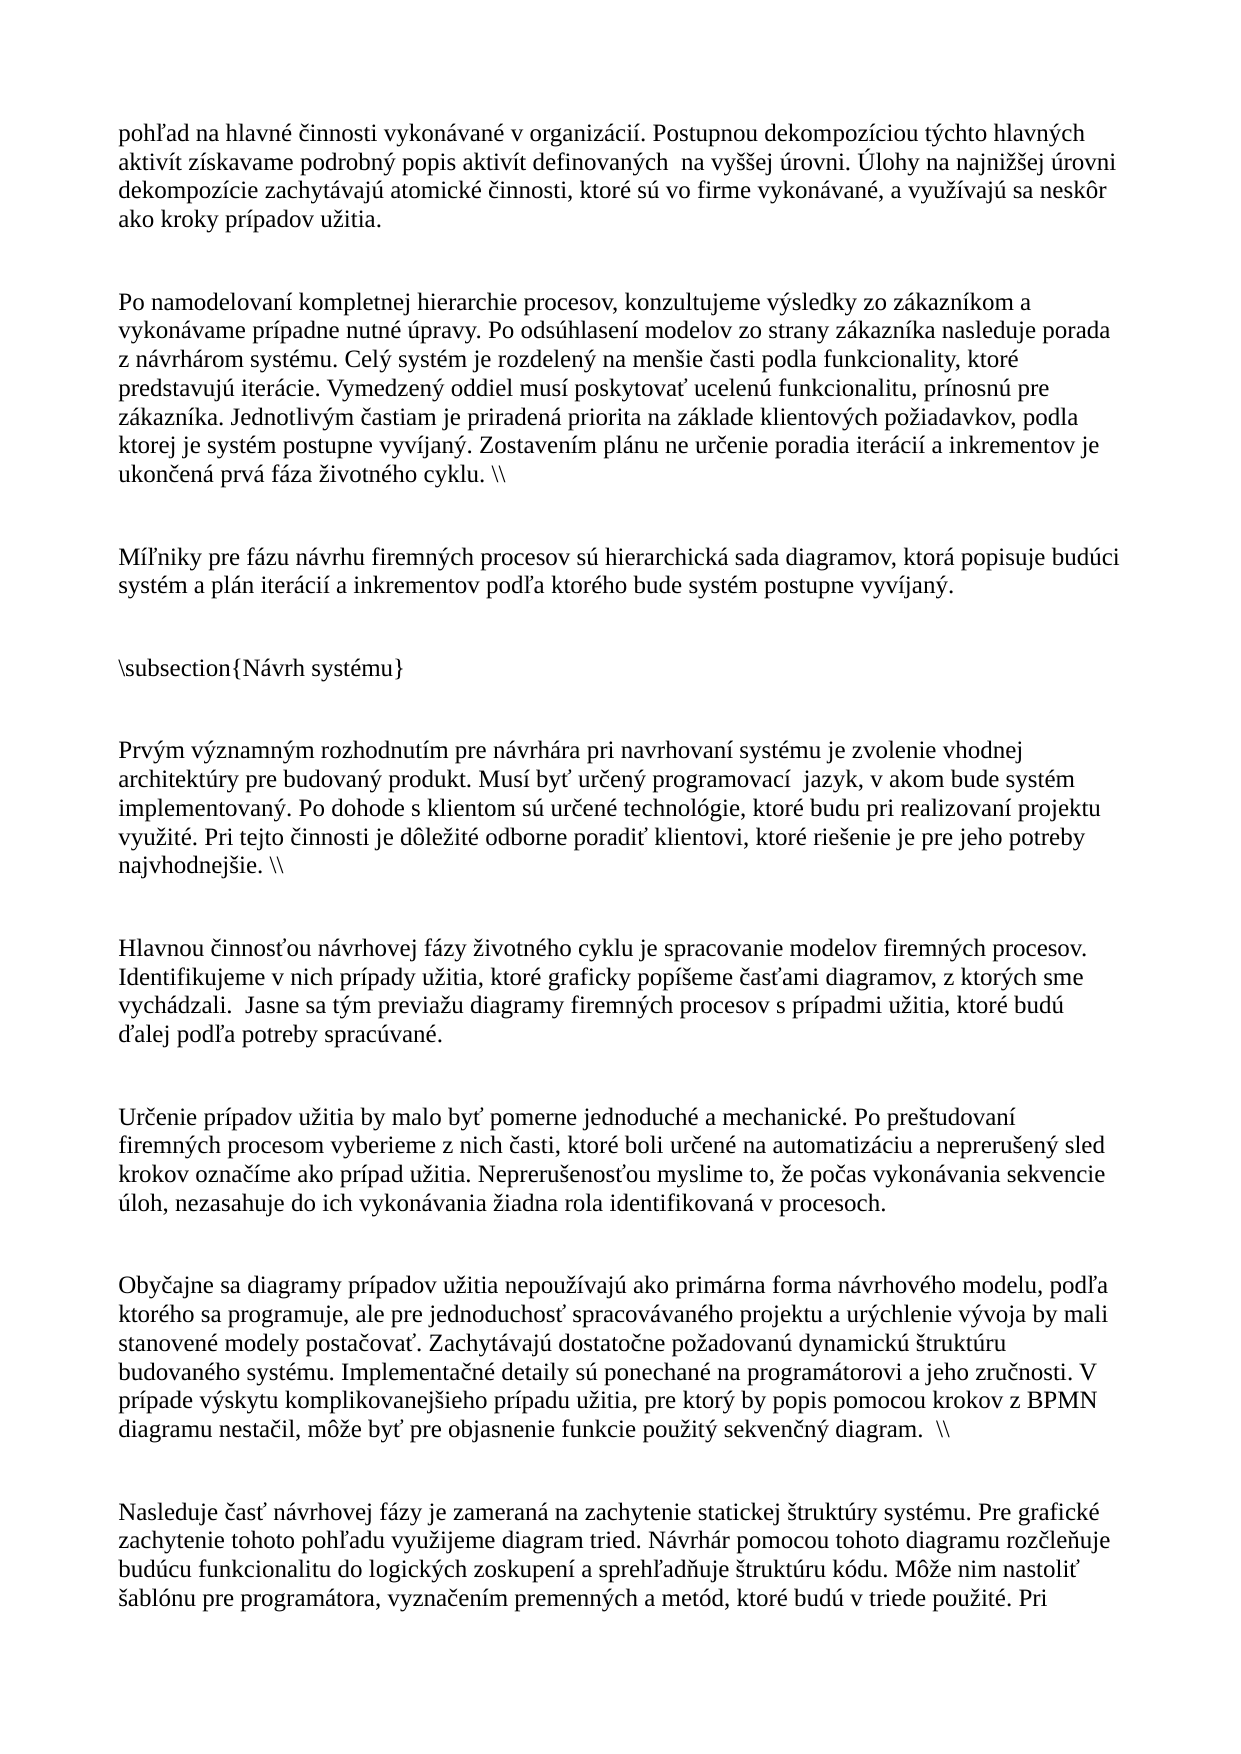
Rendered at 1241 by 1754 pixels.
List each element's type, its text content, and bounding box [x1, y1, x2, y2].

text Nasleduje časť návrhovej fázy je zameraná na zachytenie statickej štruktúry systému. Pre grafické zachytenie tohoto pohľadu využijeme diagram tried. Návrhár pomocou tohoto diagramu rozčleňuje budúcu funkcionalitu do logických zoskupení a sprehľadňuje štruktúru kódu. Môže nim nastoliť šablónu pre programátora, vyznačením premenných a metód, ktoré budú v triede použité. Pri [118, 1497, 1122, 1612]
text Hlavnou činnosťou návrhovej fázy životného cyklu je spracovanie modelov firemných procesov. Identifikujeme v nich prípady užitia, ktoré graficky popíšeme časťami diagramov, z ktorých sme vychádzali. Jasne sa tým previažu diagramy firemných procesov s prípadmi užitia, ktoré budú ďalej podľa potreby spracúvané. [118, 933, 1122, 1048]
text Prvým významným rozhodnutím pre návrhára pri navrhovaní systému je zvolenie vhodnej architektúry pre budovaný produkt. Musí byť určený programovací jazyk, v akom bude systém implementovaný. Po dohode s klientom sú určené technológie, ktoré budu pri realizovaní projektu využité. Pri tejto činnosti je dôležité odborne poradiť klientovi, ktoré riešenie je pre jeho potreby najvhodnejšie. \\ [118, 736, 1122, 879]
text Obyčajne sa diagramy prípadov užitia nepoužívajú ako primárna forma návrhového modelu, podľa ktorého sa programuje, ale pre jednoduchosť spracovávaného projektu a urýchlenie vývoja by mali stanovené modely postačovať. Zachytávajú dostatočne požadovanú dynamickú štruktúru budovaného systému. Implementačné detaily sú ponechané na programátorovi a jeho zručnosti. V prípade výskytu komplikovanejšieho prípadu užitia, pre ktorý by popis pomocou krokov z BPMN diagramu nestačil, môže byť pre objasnenie funkcie použitý sekvenčný diagram. \\ [118, 1271, 1122, 1443]
text Po namodelovaní kompletnej hierarchie procesov, konzultujeme výsledky zo zákazníkom a vykonávame prípadne nutné úpravy. Po odsúhlasení modelov zo strany zákazníka nasleduje porada z návrhárom systému. Celý systém je rozdelený na menšie časti podla funkcionality, ktoré predstavujú iterácie. Vymedzený oddiel musí poskytovať ucelenú funkcionalitu, prínosnú pre zákazníka. Jednotlivým častiam je priradená priorita na základe klientových požiadavkov, podla ktorej je systém postupne vyvíjaný. Zostavením plánu ne určenie poradia iterácií a inkrementov je ukončená prvá fáza životného cyklu. \\ [118, 287, 1122, 488]
text Míľniky pre fázu návrhu firemných procesov sú hierarchická sada diagramov, ktorá popisuje budúci systém a plán iterácií a inkrementov podľa ktorého bude systém postupne vyvíjaný. [118, 542, 1122, 599]
text Určenie prípadov užitia by malo byť pomerne jednoduché a mechanické. Po preštudovaní firemných procesom vyberieme z nich časti, ktoré boli určené na automatizáciu a neprerušený sled krokov označíme ako prípad užitia. Neprerušenosťou myslime to, že počas vykonávania sekvencie úloh, nezasahuje do ich vykonávania žiadna rola identifikovaná v procesoch. [118, 1102, 1122, 1217]
text \subsection{Návrh systému} [118, 653, 1122, 682]
text pohľad na hlavné činnosti vykonávané v organizácií. Postupnou dekompozíciou týchto hlavných aktivít získavame podrobný popis aktivít definovaných na vyššej úrovni. Úlohy na najnižšej úrovni dekompozície zachytávajú atomické činnosti, ktoré sú vo firme vykonávané, a využívajú sa neskôr ako kroky prípadov užitia. [118, 118, 1122, 233]
